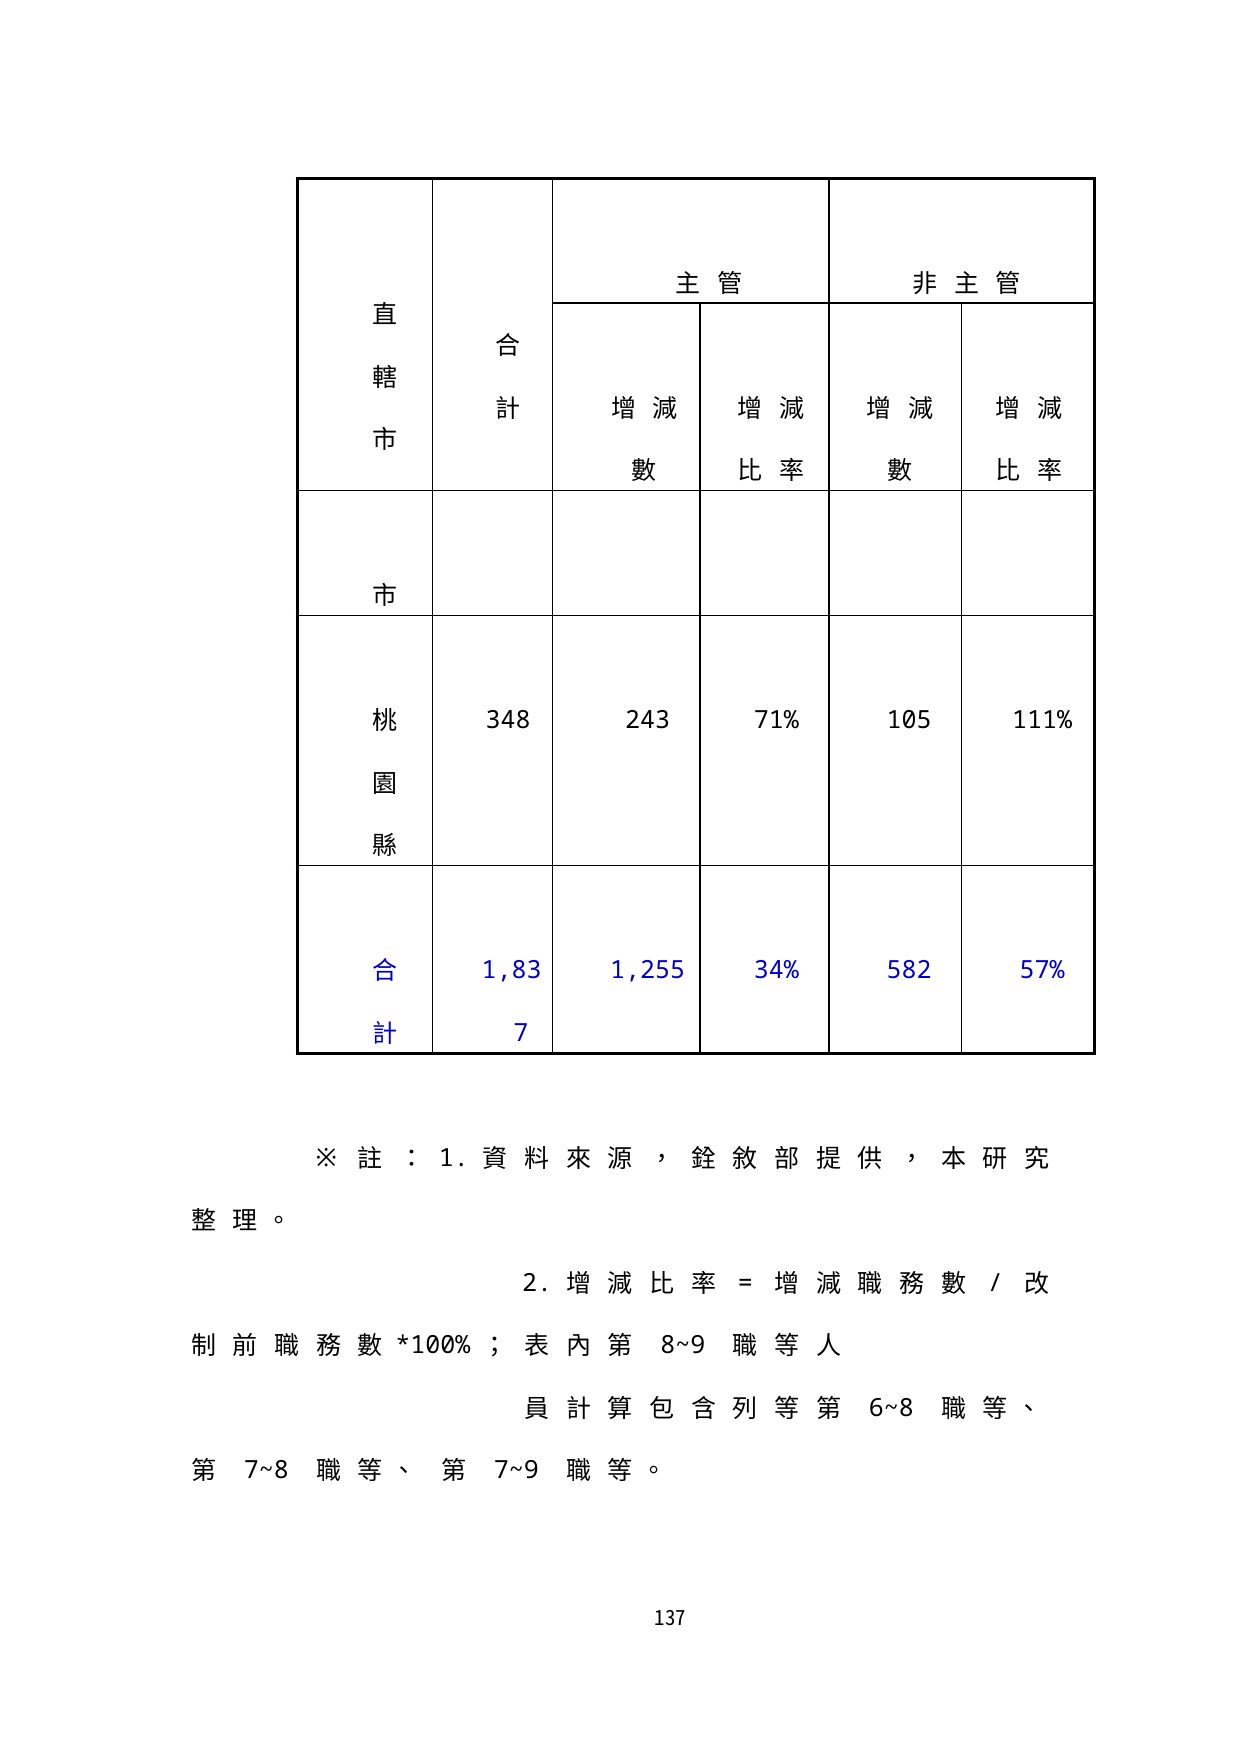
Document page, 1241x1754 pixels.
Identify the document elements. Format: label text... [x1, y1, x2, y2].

table_cell 1,837 [433, 866, 552, 1052]
table_cell 增減比率 [701, 304, 828, 490]
table_cell [830, 491, 961, 615]
table_cell 348 [433, 616, 552, 865]
table_cell 市 [299, 491, 432, 615]
table_cell 34% [701, 866, 828, 1052]
text 員計算包含列等第6~8職等、第7~8職等、第7~9職等。 [183, 1365, 1058, 1490]
table_cell [962, 491, 1093, 615]
table_cell 71% [701, 616, 828, 865]
table_cell 合計 [299, 866, 432, 1052]
table_cell [433, 491, 552, 615]
table_cell 增減數 [830, 304, 961, 490]
text 2.增減比率=增減職務數/改制前職務數*100%；表內第8~9職等人 [183, 1240, 1058, 1365]
table_header 主管 [553, 180, 828, 302]
table_header 合計 [433, 180, 552, 490]
table_cell 243 [553, 616, 699, 865]
table_cell 桃園縣 [299, 616, 432, 865]
table_cell 582 [830, 866, 961, 1052]
table_cell 1,255 [553, 866, 699, 1052]
table_cell [553, 491, 699, 615]
table_cell 增減比率 [962, 304, 1093, 490]
text ※註：1.資料來源，銓敘部提供，本研究整理。 [183, 1115, 1058, 1240]
table_header 非主管 [830, 180, 1093, 302]
table_cell 增減數 [553, 304, 699, 490]
table_header 直轄市 [299, 180, 432, 490]
table_cell [701, 491, 828, 615]
table_cell 111% [962, 616, 1093, 865]
table_cell 57% [962, 866, 1093, 1052]
table_cell 105 [830, 616, 961, 865]
